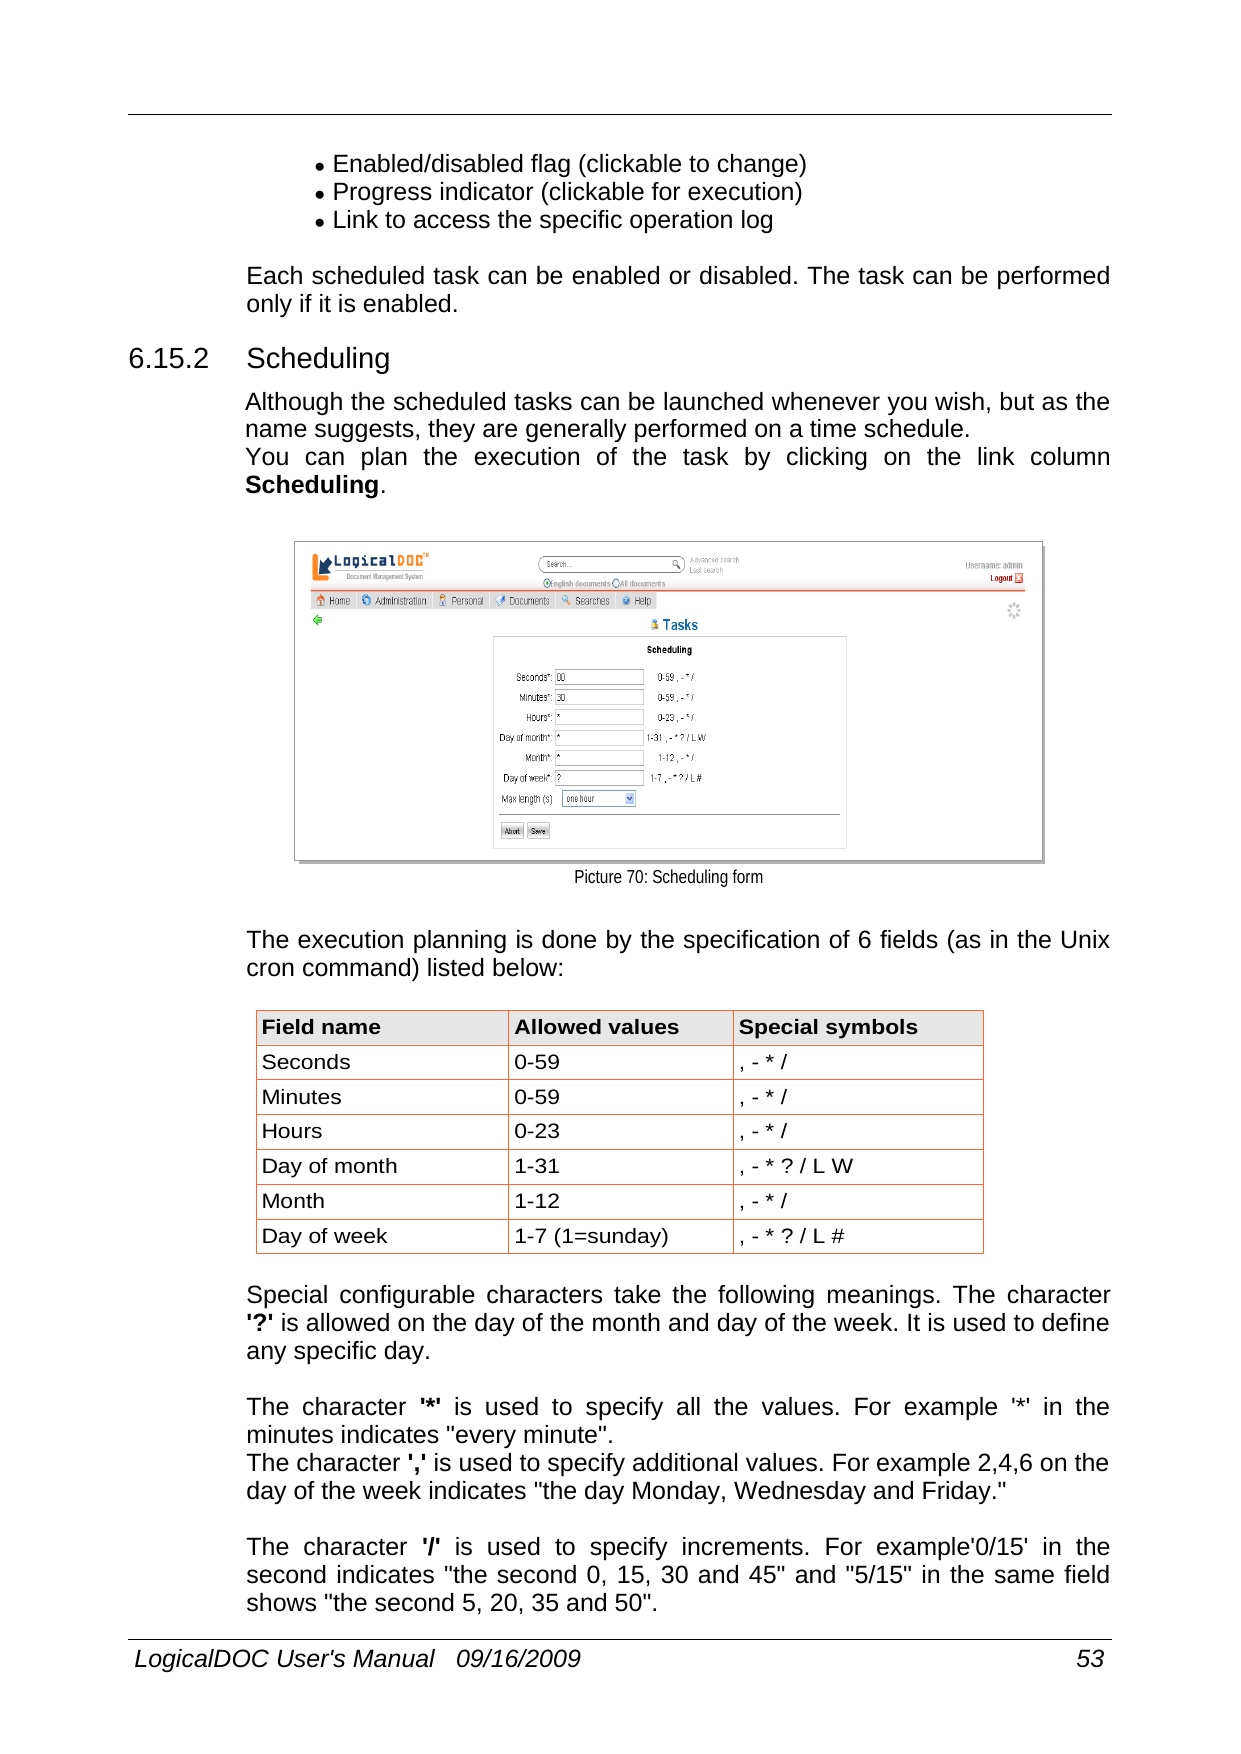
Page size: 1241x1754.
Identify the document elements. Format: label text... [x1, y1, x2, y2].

table_cell Hours [257, 1115, 508, 1149]
text The character '*' is used to specify all the values. For example '*' in the minutes indicates "every minute". [246, 1393, 1112, 1449]
text Each scheduled task can be enabled or disabled. The task can be performed only if it is enabled. [246, 262, 1112, 317]
table_cell , - * / [734, 1080, 983, 1114]
text Special configurable characters take the following meanings. The character '?' is allowed on the day of the month and day of the week. It is used to define any specific day. [246, 1281, 1112, 1365]
text The character ',' is used to specify additional values. For example 2,4,6 on the [246, 1449, 1112, 1477]
text ● Link to access the specific operation log [314, 206, 1112, 234]
table_cell 1-31 [509, 1150, 733, 1184]
text You can plan the execution of the task by clicking on the link column Scheduling. [245, 443, 1112, 499]
table_cell , - * ? / L # [734, 1220, 983, 1253]
table_cell , - * / [734, 1046, 983, 1079]
table_cell Day of week [257, 1220, 508, 1253]
table_cell 1-7 (1=sunday) [509, 1220, 733, 1253]
table_cell 0-23 [509, 1115, 733, 1149]
table_cell Seconds [257, 1046, 508, 1079]
table_cell Month [257, 1185, 508, 1218]
table_cell , - * ? / L W [734, 1150, 983, 1184]
table_cell 0-59 [509, 1080, 733, 1114]
picture [310, 550, 1025, 851]
text day of the week indicates "the day Monday, Wednesday and Friday." [246, 1477, 1112, 1505]
table_cell Minutes [257, 1080, 508, 1114]
table_cell 1-12 [509, 1185, 733, 1218]
text The execution planning is done by the specification of 6 fields (as in the Unix cron command) listed below: [246, 926, 1112, 982]
text ● Progress indicator (clickable for execution) [314, 178, 1112, 206]
text The character '/' is used to specify increments. For example'0/15' in the second indicates "the second 0, 15, 30 and 45" and "5/15" in the same field shows "the second 5, 20, 35 and 50". [246, 1533, 1112, 1616]
table_header Allowed values [509, 1011, 733, 1044]
text ● Enabled/disabled flag (clickable to change) [314, 150, 1112, 178]
table_cell Day of month [257, 1150, 508, 1184]
subtitle Scheduling [128, 342, 1112, 375]
table_cell , - * / [734, 1185, 983, 1218]
table_header Field name [257, 1011, 508, 1044]
table_cell 0-59 [509, 1046, 733, 1079]
text Picture 70: Scheduling form [294, 861, 1043, 887]
text Although the scheduled tasks can be launched whenever you wish, but as the name suggests, they are generally performed on a time schedule. [245, 387, 1112, 443]
table_cell , - * / [734, 1115, 983, 1149]
table_header Special symbols [734, 1011, 983, 1044]
